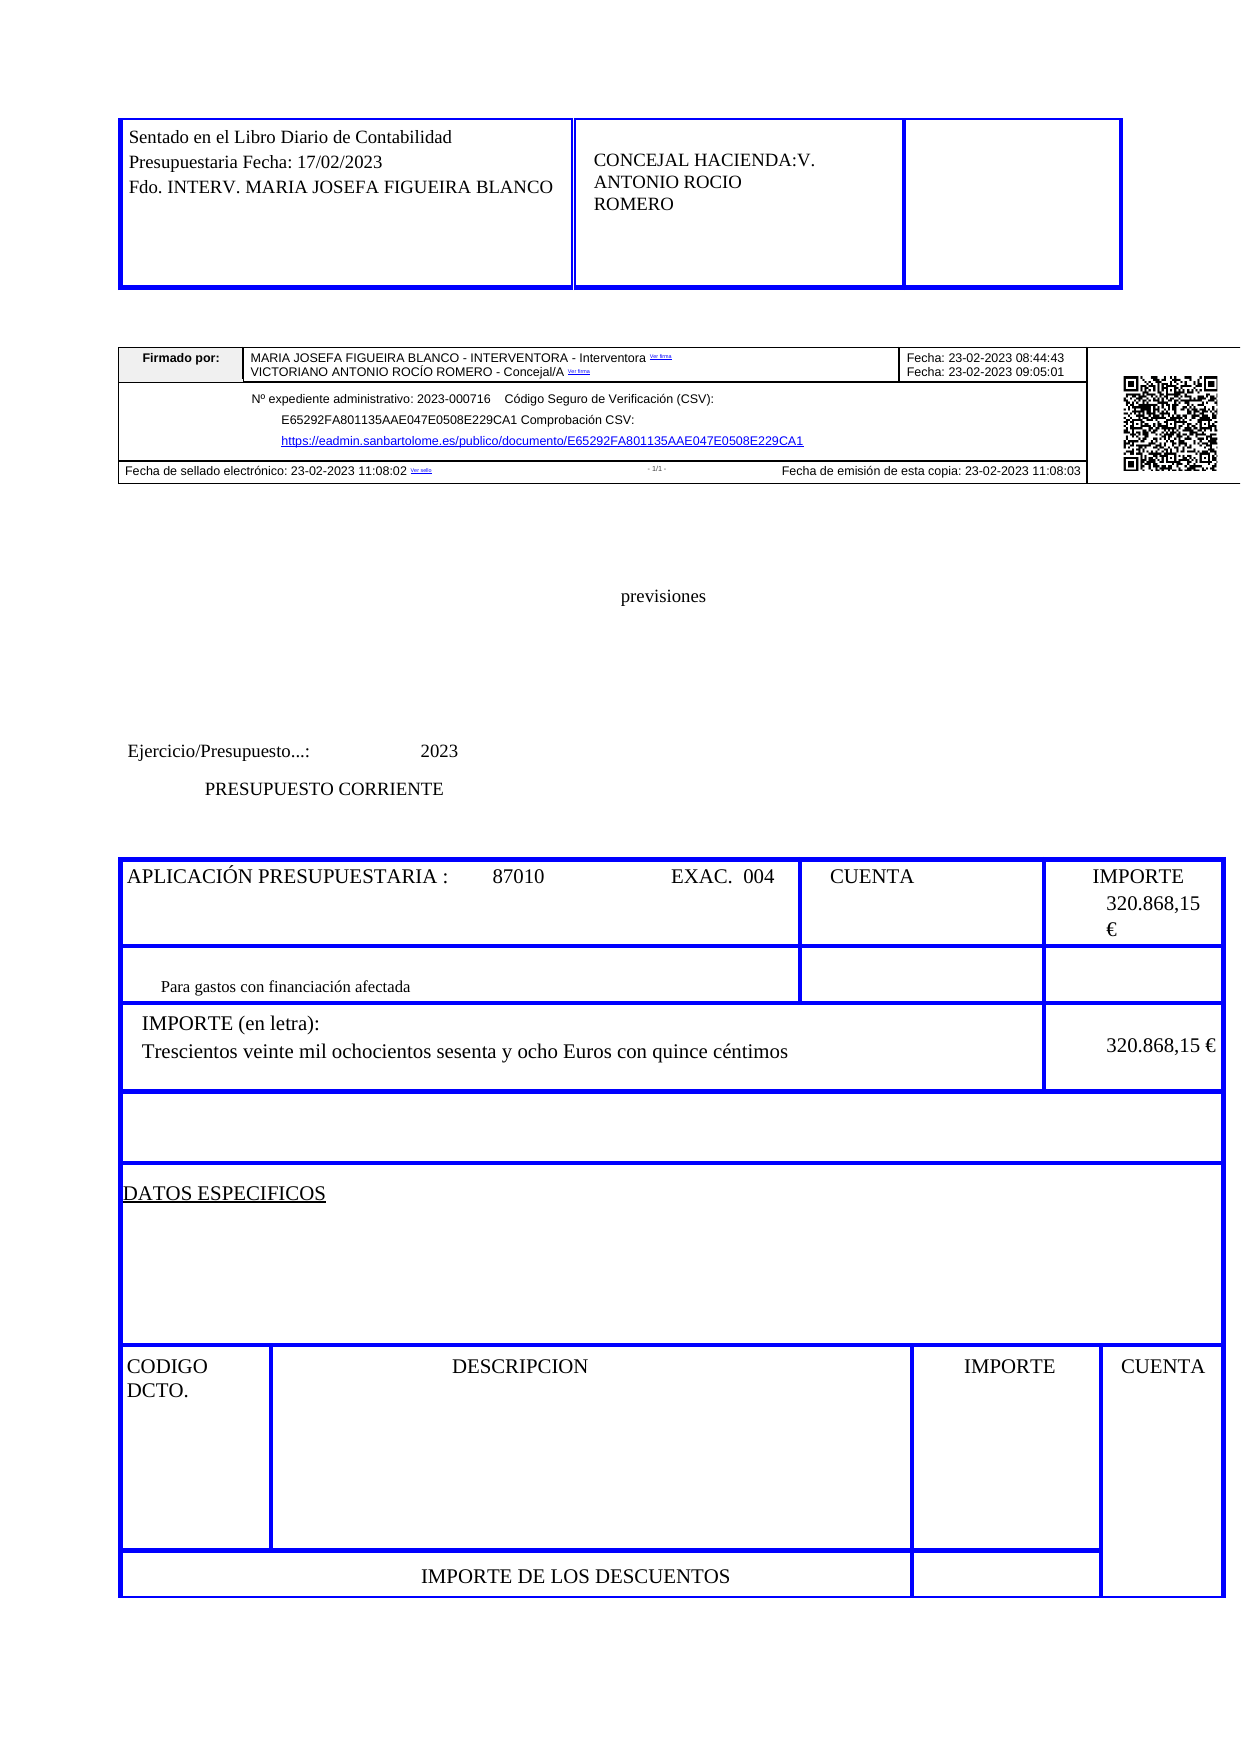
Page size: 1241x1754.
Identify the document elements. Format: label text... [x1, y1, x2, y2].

table_cell CUENTA [1103, 1347, 1221, 1596]
table_cell CODIGO DCTO. [123, 1347, 269, 1548]
text Ejercicio/Presupuesto...: 2023 [127, 740, 1122, 762]
table_cell [1046, 948, 1221, 1001]
table_cell [123, 1094, 1221, 1161]
table_cell Nº expediente administrativo: 2023-000716 Código Seguro de Verificación (CSV): E65292FA801135AAE047E0508E229CA1 Comprobación CSV: https://eadmin.sanbartolome.es/publico/documento/E65292FA801135AAE047E0508E229CA1 [119, 383, 1086, 460]
table_cell CONCEJAL HACIENDA:V. ANTONIO ROCIO ROMERO [576, 120, 902, 285]
table_cell IMPORTE [914, 1347, 1099, 1548]
table_cell [802, 948, 1042, 1001]
table_header [1088, 348, 1240, 483]
table_cell IMPORTE (en letra): Trescientos veinte mil ochocientos sesenta y ocho Euros con quince céntimos [123, 1005, 1042, 1089]
text previsiones [204, 584, 1122, 606]
table_cell IMPORTE DE LOS DESCUENTOS [123, 1553, 910, 1596]
table_header CUENTA [802, 862, 1042, 944]
table_header MARIA JOSEFA FIGUEIRA BLANCO - INTERVENTORA - Interventora Ver firma VICTORIANO ANTONIO ROCÍO ROMERO - Concejal/A Ver firma [244, 348, 898, 381]
table_header IMPORTE 320.868,15 € [1046, 862, 1221, 944]
table_cell 320.868,15 € [1046, 1005, 1221, 1089]
table_cell DESCRIPCION [273, 1347, 910, 1548]
table_cell [906, 120, 1119, 285]
table_cell Para gastos con financiación afectada [123, 948, 798, 1001]
text PRESUPUESTO CORRIENTE [204, 778, 1122, 800]
table_cell Fecha de sellado electrónico: 23-02-2023 11:08:02 Ver sello - 1/1 - Fecha de emisión de esta copia: 23-02-2023 11:08:03 [119, 462, 1086, 483]
table_header APLICACIÓN PRESUPUESTARIA : 87010 EXAC. 004 [123, 862, 798, 944]
table_cell [914, 1553, 1099, 1596]
table_cell DATOS ESPECIFICOS [123, 1165, 1221, 1343]
table_header Fecha: 23-02-2023 08:44:43 Fecha: 23-02-2023 09:05:01 [900, 348, 1086, 381]
table_header Firmado por: [119, 348, 242, 379]
table_cell Sentado en el Libro Diario de Contabilidad Presupuestaria Fecha: 17/02/2023 Fdo. INTERV. MARIA JOSEFA FIGUEIRA BLANCO [123, 120, 571, 285]
